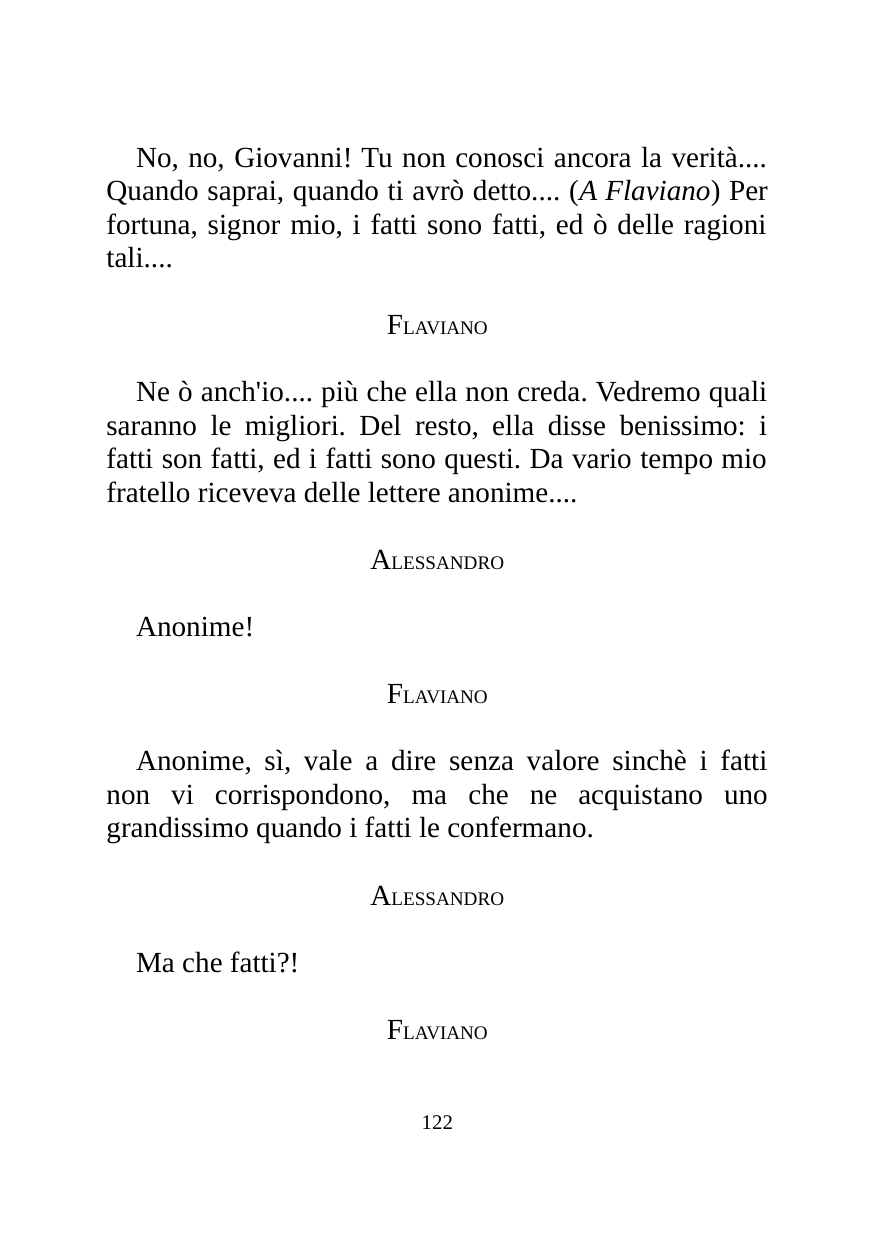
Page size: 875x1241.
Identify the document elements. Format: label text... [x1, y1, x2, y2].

text Alessandro [106, 878, 768, 911]
text Anonime, sì, vale a dire senza valore sinchè i fatti non vi corrispondono, ma che ne acquistano uno grandissimo quando i fatti le confermano. [106, 743, 768, 844]
text No, no, Giovanni! Tu non conosci ancora la verità.... Quando saprai, quando ti avrò detto.... (A Flaviano) Per fortuna, signor mio, i fatti sono fatti, ed ò delle ragioni tali.... [106, 140, 768, 274]
text Alessandro [106, 542, 768, 576]
text Ne ò anch'io.... più che ella non creda. Vedremo quali saranno le migliori. Del resto, ella disse benissimo: i fatti son fatti, ed i fatti sono questi. Da vario tempo mio fratello riceveva delle lettere anonime.... [106, 374, 768, 509]
text Anonime! [106, 609, 768, 643]
text Ma che fatti?! [106, 945, 768, 978]
text Flaviano [106, 1012, 768, 1045]
text Flaviano [106, 307, 768, 341]
text Flaviano [106, 676, 768, 710]
